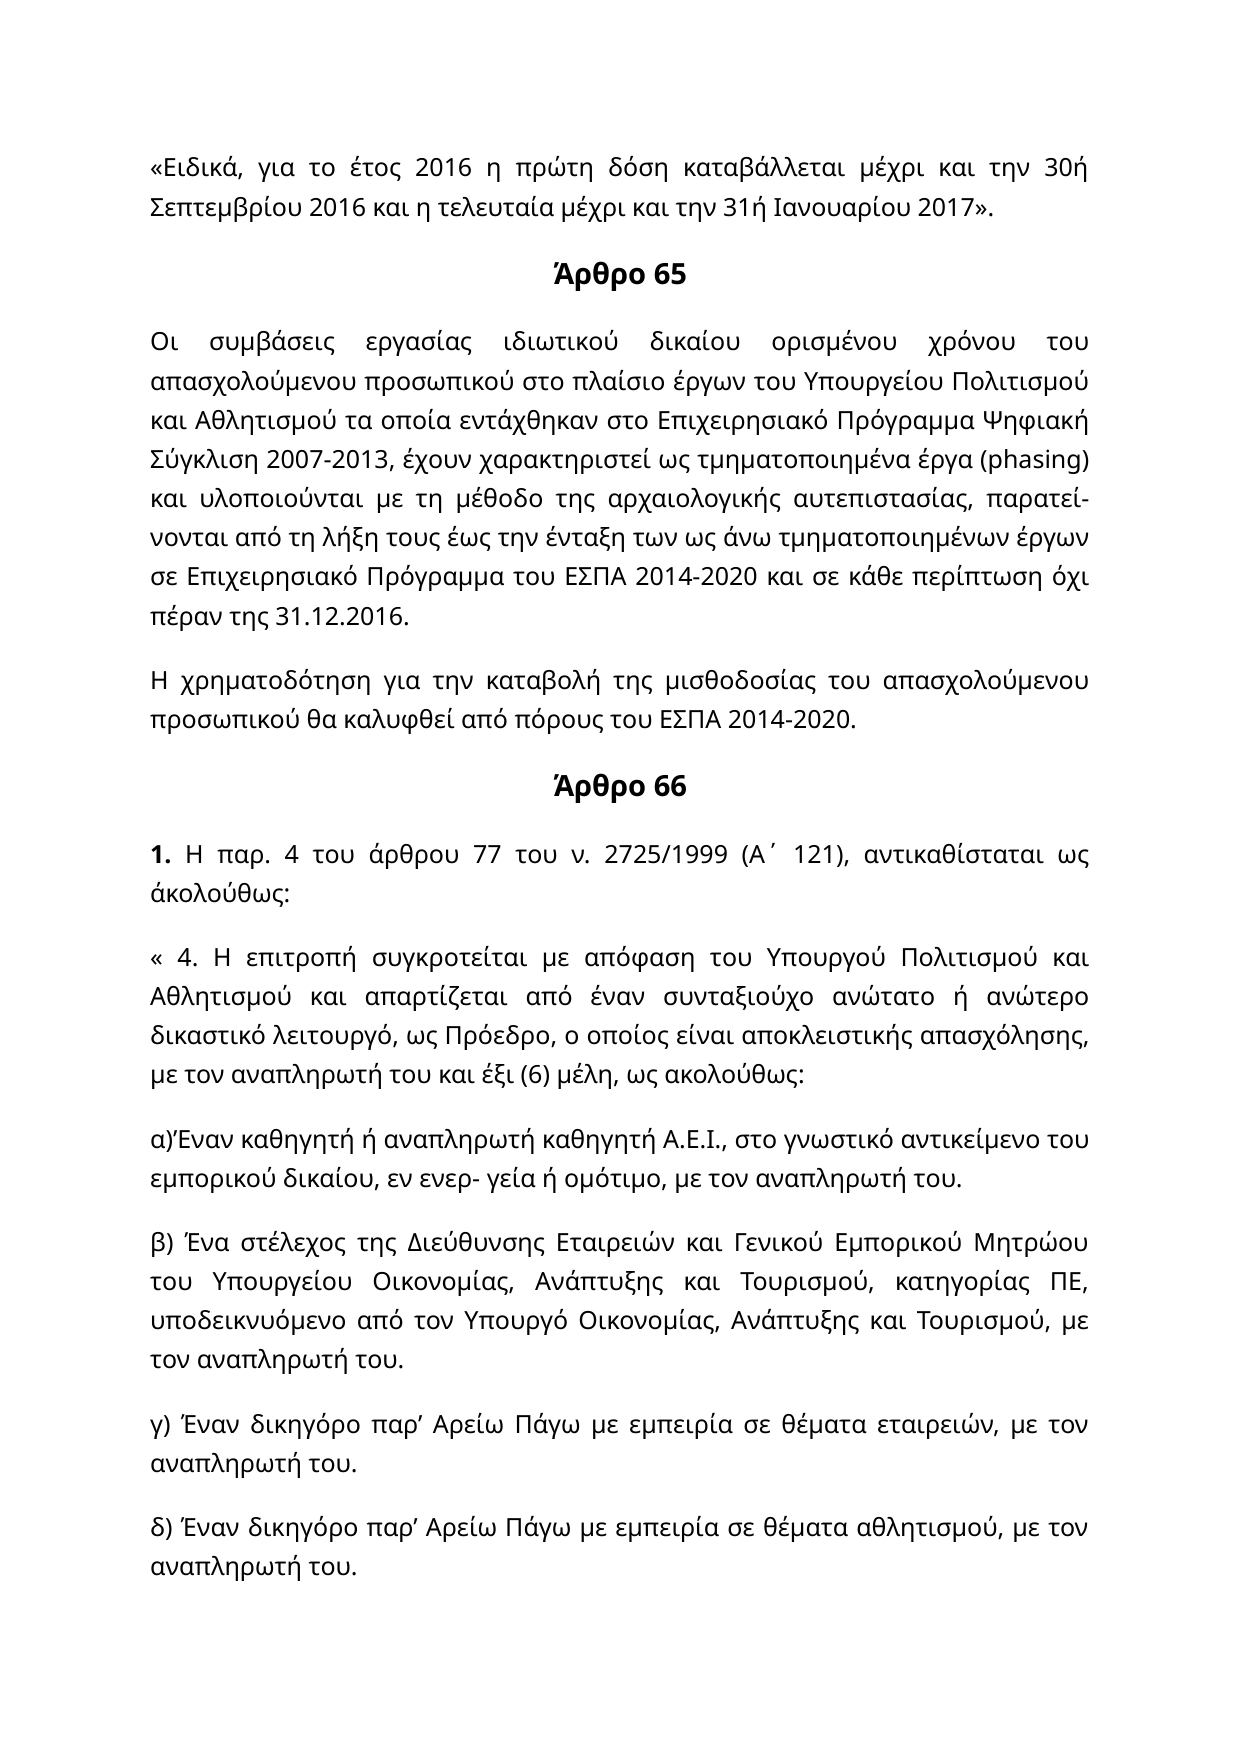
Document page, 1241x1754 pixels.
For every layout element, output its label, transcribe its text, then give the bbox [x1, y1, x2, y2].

text « 4. Η επιτροπή συγκροτείται με απόφαση του Υπουργού Πολιτισμού και Αθλητισμού και απαρτίζεται από έναν συνταξιούχο ανώτατο ή ανώτερο δικαστικό λειτουργό, ως Πρόεδρο, ο οποίος είναι αποκλειστικής απασχόλησης, με τον αναπληρωτή του και έξι (6) μέλη, ως ακολούθως: [150, 939, 1090, 1091]
text 1. Η παρ. 4 του άρθρου 77 του ν. 2725/1999 (Α΄ 121), αντικαθίσταται ως άκολούθως: [150, 836, 1090, 909]
text α)’Εναν καθηγητή ή αναπληρωτή καθηγητή Α.Ε.Ι., στο γνωστικό αντικείμενο του εμπορικού δικαίου, εν ενερ- γεία ή ομότιμο, με τον αναπληρωτή του. [150, 1121, 1090, 1194]
subtitle Άρθρο 66 [150, 766, 1090, 805]
text «Ειδικά, για το έτος 2016 η πρώτη δόση καταβάλλεται μέχρι και την 30ή Σεπτεμβρίου 2016 και η τελευταία μέχρι και την 31ή Ιανουαρίου 2017». [150, 150, 1090, 223]
subtitle Άρθρο 65 [150, 253, 1090, 293]
text γ) Έναν δικηγόρο παρ’ Αρείω Πάγω με εμπειρία σε θέματα εταιρειών, με τον αναπληρωτή του. [150, 1406, 1090, 1479]
text β) Ένα στέλεχος της Διεύθυνσης Εταιρειών και Γενικού Εμπορικού Μητρώου του Υπουργείου Οικονομίας, Ανάπτυξης και Τουρισμού, κατηγορίας ΠΕ, υποδεικνυόμενο από τον Υπουργό Οικονομίας, Ανάπτυξης και Τουρισμού, με τον αναπληρωτή του. [150, 1224, 1090, 1376]
text Οι συμβάσεις εργασίας ιδιωτικού δικαίου ορισμένου χρόνου του απασχολούμενου προσωπικού στο πλαίσιο έργων του Υπουργείου Πολιτισμού και Αθλητισμού τα οποία εντάχθηκαν στο Επιχειρησιακό Πρόγραμμα Ψηφιακή Σύγκλιση 2007-2013, έχουν χαρακτηριστεί ως τμηματοποιημένα έργα (phasing) και υλοποιούνται με τη μέθοδο της αρχαιολογικής αυτεπιστασίας, παρατεί- νονται από τη λήξη τους έως την ένταξη των ως άνω τμηματοποιημένων έργων σε Επιχειρησιακό Πρόγραμμα του ΕΣΠΑ 2014-2020 και σε κάθε περίπτωση όχι πέραν της 31.12.2016. [150, 324, 1090, 632]
text Η χρηματοδότηση για την καταβολή της μισθοδοσίας του απασχολούμενου προσωπικού θα καλυφθεί από πόρους του ΕΣΠΑ 2014-2020. [150, 662, 1090, 736]
text δ) Έναν δικηγόρο παρ’ Αρείω Πάγω με εμπειρία σε θέματα αθλητισμού, με τον αναπληρωτή του. [150, 1509, 1090, 1583]
